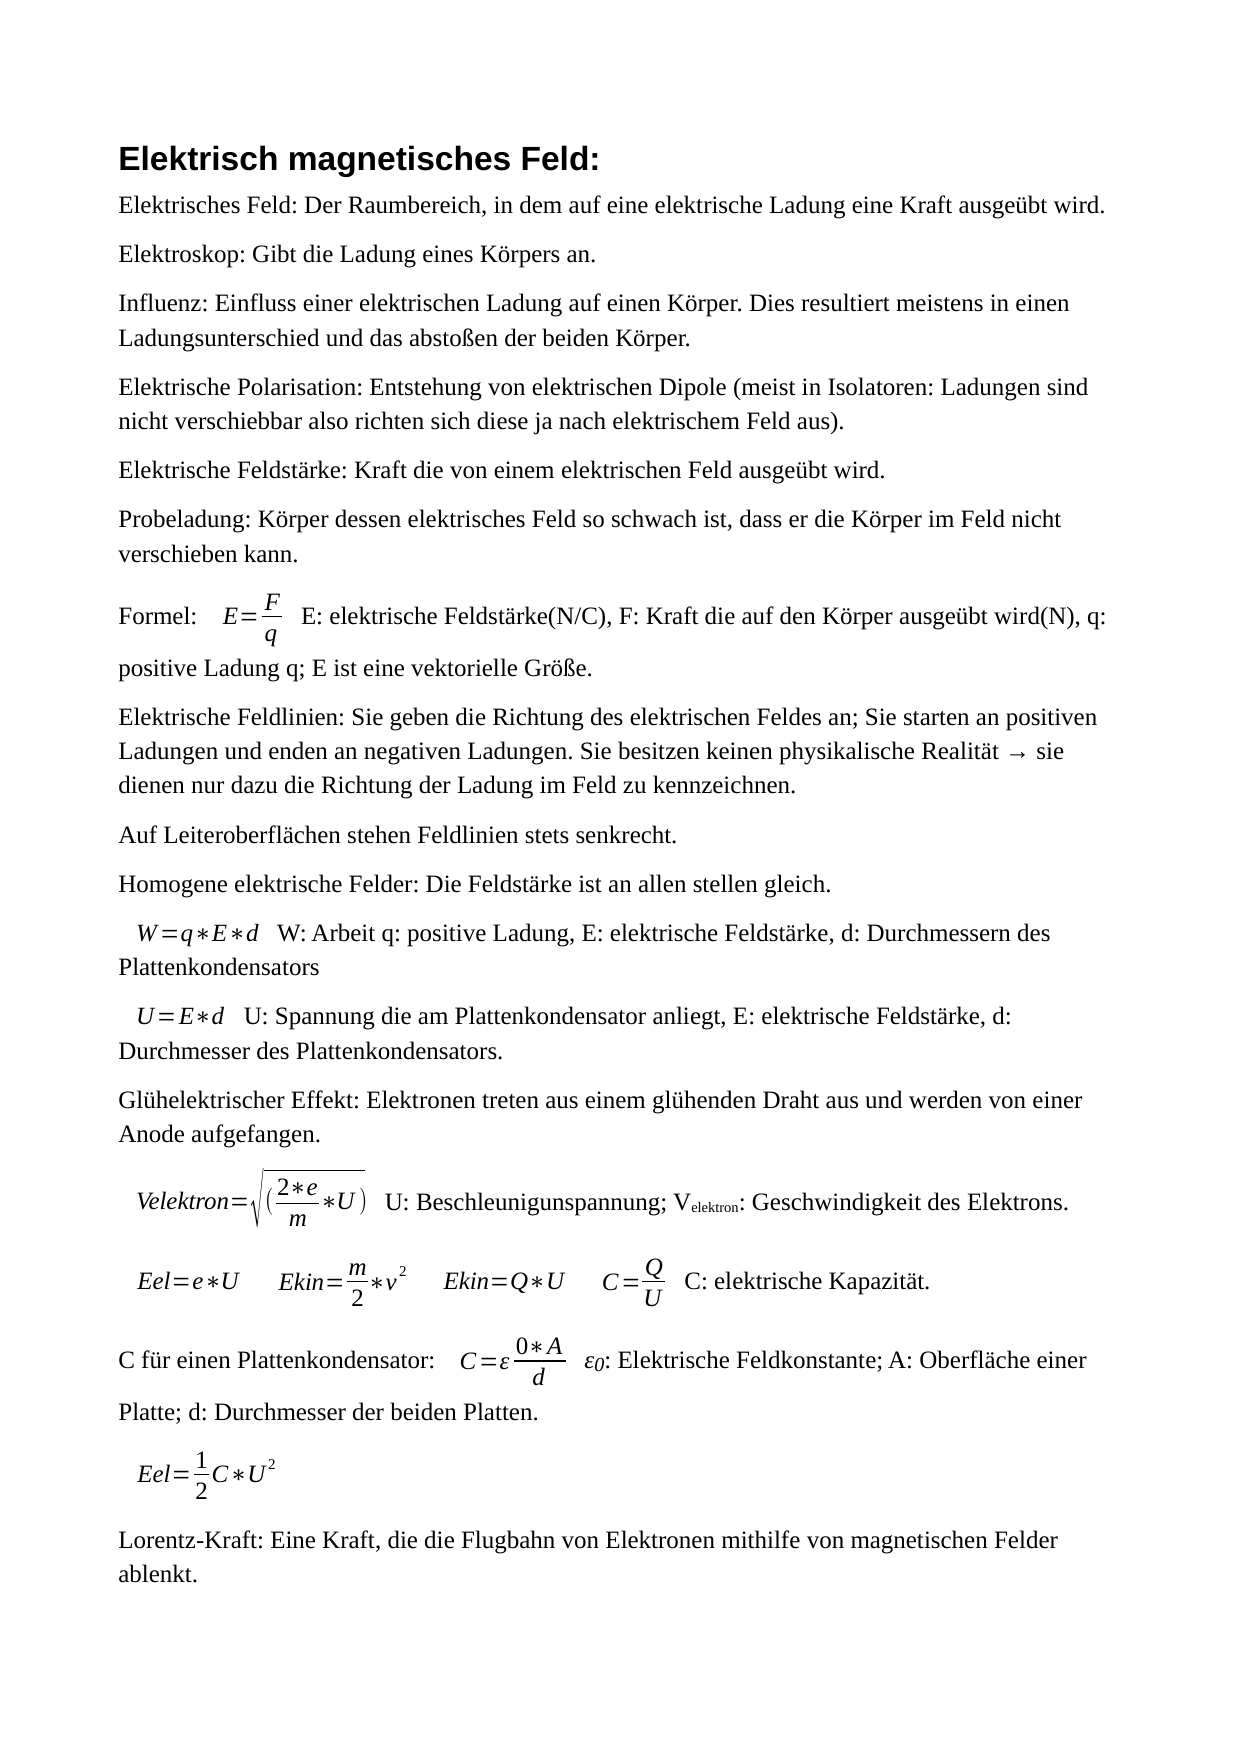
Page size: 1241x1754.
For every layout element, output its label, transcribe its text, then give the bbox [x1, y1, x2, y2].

text Glühelektrischer Effekt: Elektronen treten aus einem glühenden Draht aus und werden von einer Anode aufgefangen. [118, 1085, 1122, 1148]
text Lorentz-Kraft: Eine Kraft, die die Flugbahn von Elektronen mithilfe von magnetischen Felder ablenkt. [118, 1525, 1122, 1588]
text C für einen Plattenkondensator: ε0: Elektrische Feldkonstante; A: Oberfläche einer Platte; d: Durchmesser der beiden Platten. [118, 1332, 1122, 1426]
text Elektrische Feldlinien: Sie geben die Richtung des elektrischen Feldes an; Sie starten an positiven Ladungen und enden an negativen Ladungen. Sie besitzen keinen physikalische Realität → sie dienen nur dazu die Richtung der Ladung im Feld zu kennzeichnen. [118, 702, 1122, 799]
subtitle Elektrisch magnetisches Feld: [118, 139, 1122, 178]
text Elektrische Feldstärke: Kraft die von einem elektrischen Feld ausgeübt wird. [118, 455, 1122, 484]
text W: Arbeit q: positive Ladung, E: elektrische Feldstärke, d: Durchmessern des Plattenkondensators [118, 918, 1122, 981]
text Elektroskop: Gibt die Ladung eines Körpers an. [118, 239, 1122, 268]
text Auf Leiteroberflächen stehen Feldlinien stets senkrecht. [118, 820, 1122, 848]
text Elektrisches Feld: Der Raumbereich, in dem auf eine elektrische Ladung eine Kraft ausgeübt wird. [118, 190, 1122, 219]
text U: Spannung die am Plattenkondensator anliegt, E: elektrische Feldstärke, d: Durchmesser des Plattenkondensators. [118, 1001, 1122, 1064]
text Probeladung: Körper dessen elektrisches Feld so schwach ist, dass er die Körper im Feld nicht verschieben kann. [118, 504, 1122, 568]
text U: Beschleunigunspannung; Velektron: Geschwindigkeit des Elektrons. [118, 1168, 1122, 1232]
text Influenz: Einfluss einer elektrischen Ladung auf einen Körper. Dies resultiert meistens in einen Ladungsunterschied und das abstoßen der beiden Körper. [118, 288, 1122, 351]
text Elektrische Polarisation: Entstehung von elektrischen Dipole (meist in Isolatoren: Ladungen sind nicht verschiebbar also richten sich diese ja nach elektrischem Feld aus). [118, 372, 1122, 435]
text C: elektrische Kapazität. [118, 1253, 1122, 1312]
text Homogene elektrische Felder: Die Feldstärke ist an allen stellen gleich. [118, 869, 1122, 897]
text Formel: E: elektrische Feldstärke(N/C), F: Kraft die auf den Körper ausgeübt wird(N), q: positive Ladung q; E ist eine vektorielle Größe. [118, 588, 1122, 681]
